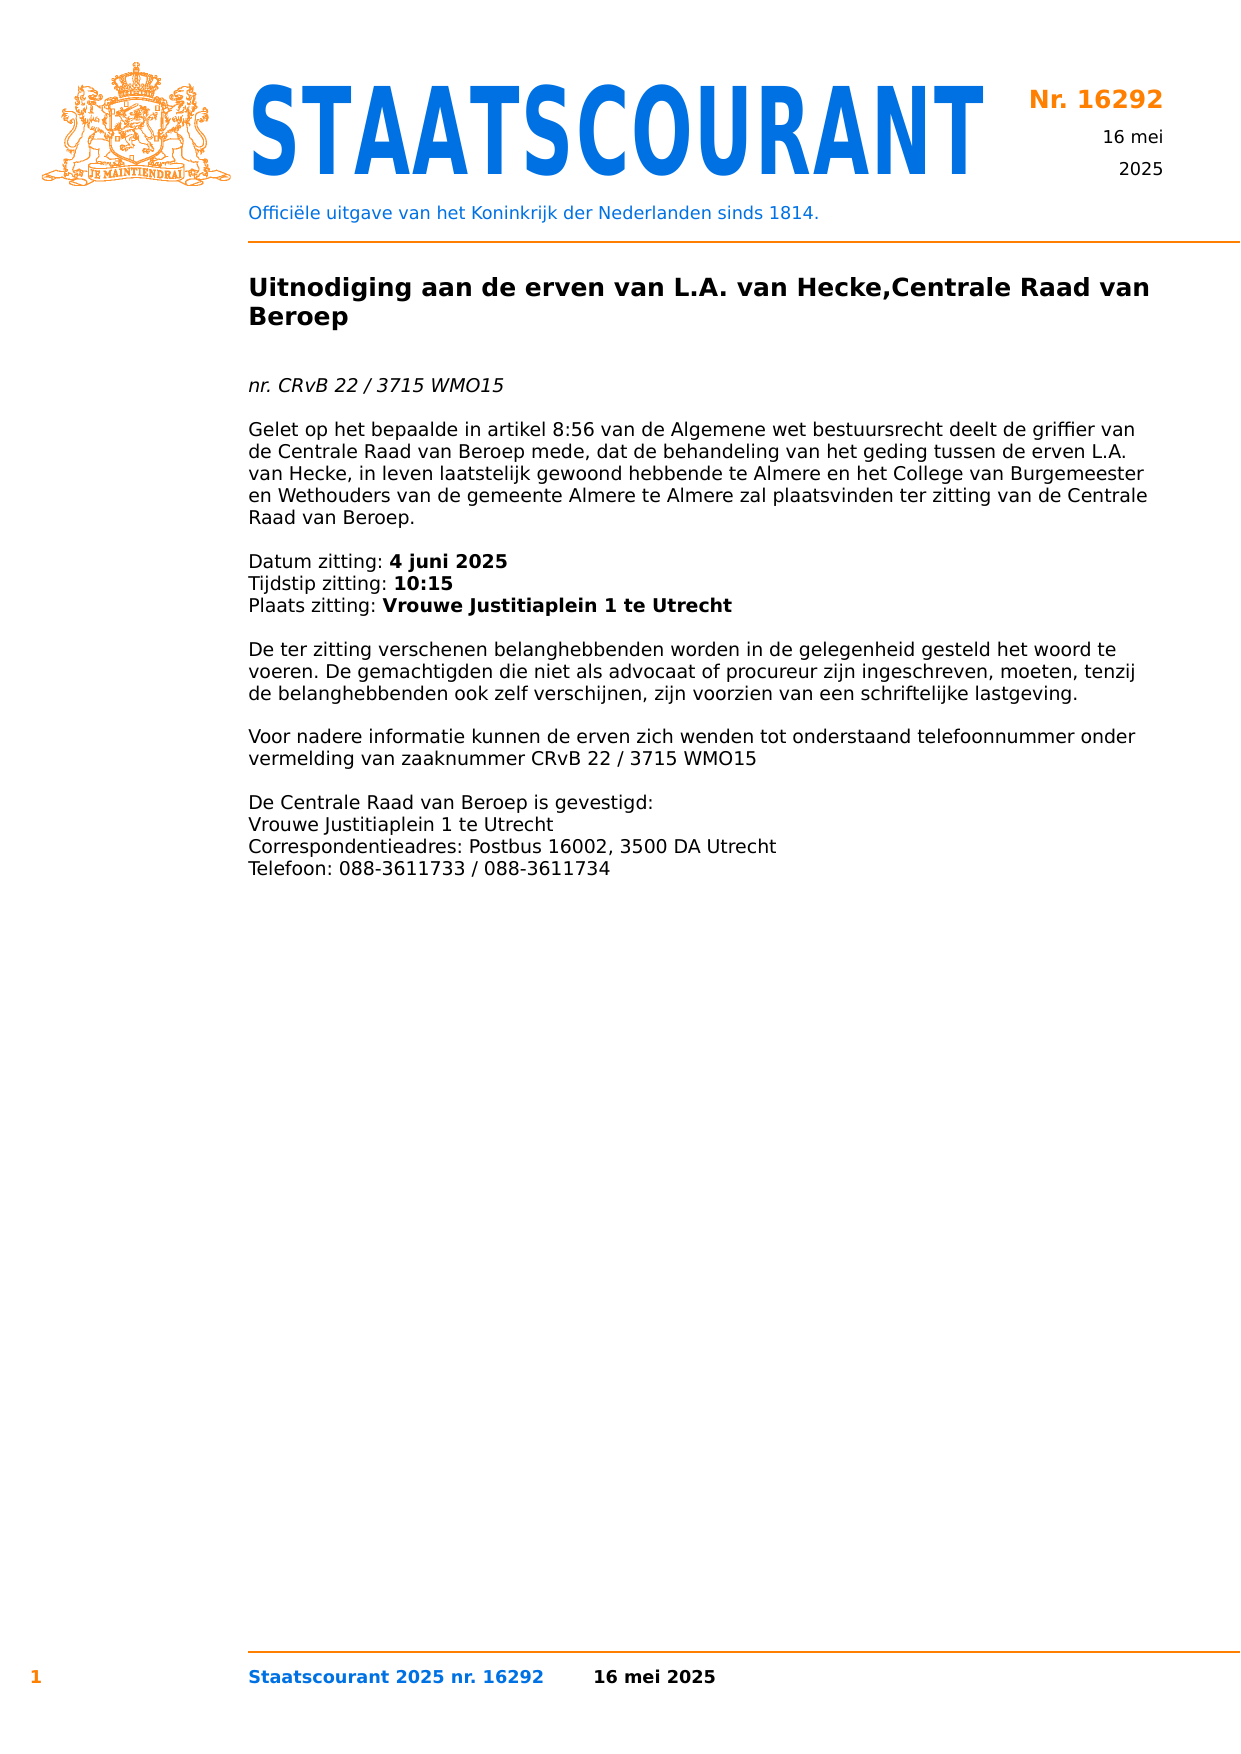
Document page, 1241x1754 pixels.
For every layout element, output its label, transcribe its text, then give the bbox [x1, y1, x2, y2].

text Datum zitting: 4 juni 2025 [248, 551, 1163, 573]
table_header [25, 62, 248, 241]
text Plaats zitting: Vrouwe Justitiaplein 1 te Utrecht [248, 595, 1163, 617]
text Vrouwe Justitiaplein 1 te Utrecht [248, 814, 1163, 836]
subtitle Uitnodiging aan de erven van L.A. van Hecke,Centrale Raad van Beroep [248, 273, 1163, 331]
text Correspondentieadres: Postbus 16002, 3500 DA Utrecht [248, 836, 1163, 858]
text Telefoon: 088-3611733 / 088-3611734 [248, 858, 1163, 880]
text Gelet op het bepaalde in artikel 8:56 van de Algemene wet bestuursrecht deelt de griffier van de Centrale Raad van Beroep mede, dat de behandeling van het geding tussen de erven L.A. van Hecke, in leven laatstelijk gewoond hebbende te Almere en het College van Burgemeester en Wethouders van de gemeente Almere te Almere zal plaatsvinden ter zitting van de Centrale Raad van Beroep. [248, 419, 1163, 529]
table_header STAATSCOURANT [248, 62, 998, 203]
table_cell 2025 [998, 153, 1240, 203]
picture [41, 62, 231, 186]
text Tijdstip zitting: 10:15 [248, 573, 1163, 595]
text De Centrale Raad van Beroep is gevestigd: [248, 792, 1163, 814]
text nr. CRvB 22 / 3715 WMO15 [248, 375, 1163, 397]
text Voor nadere informatie kunnen de erven zich wenden tot onderstaand telefoonnummer onder vermelding van zaaknummer CRvB 22 / 3715 WMO15 [248, 726, 1163, 770]
table_cell Officiële uitgave van het Koninkrijk der Nederlanden sinds 1814. [248, 203, 1240, 241]
text De ter zitting verschenen belanghebbenden worden in de gelegenheid gesteld het woord te voeren. De gemachtigden die niet als advocaat of procureur zijn ingeschreven, moeten, tenzij de belanghebbenden ook zelf verschijnen, zijn voorzien van een schriftelijke lastgeving. [248, 638, 1163, 704]
table_cell 16 mei [998, 121, 1240, 153]
table_header Nr. 16292 [998, 62, 1240, 121]
